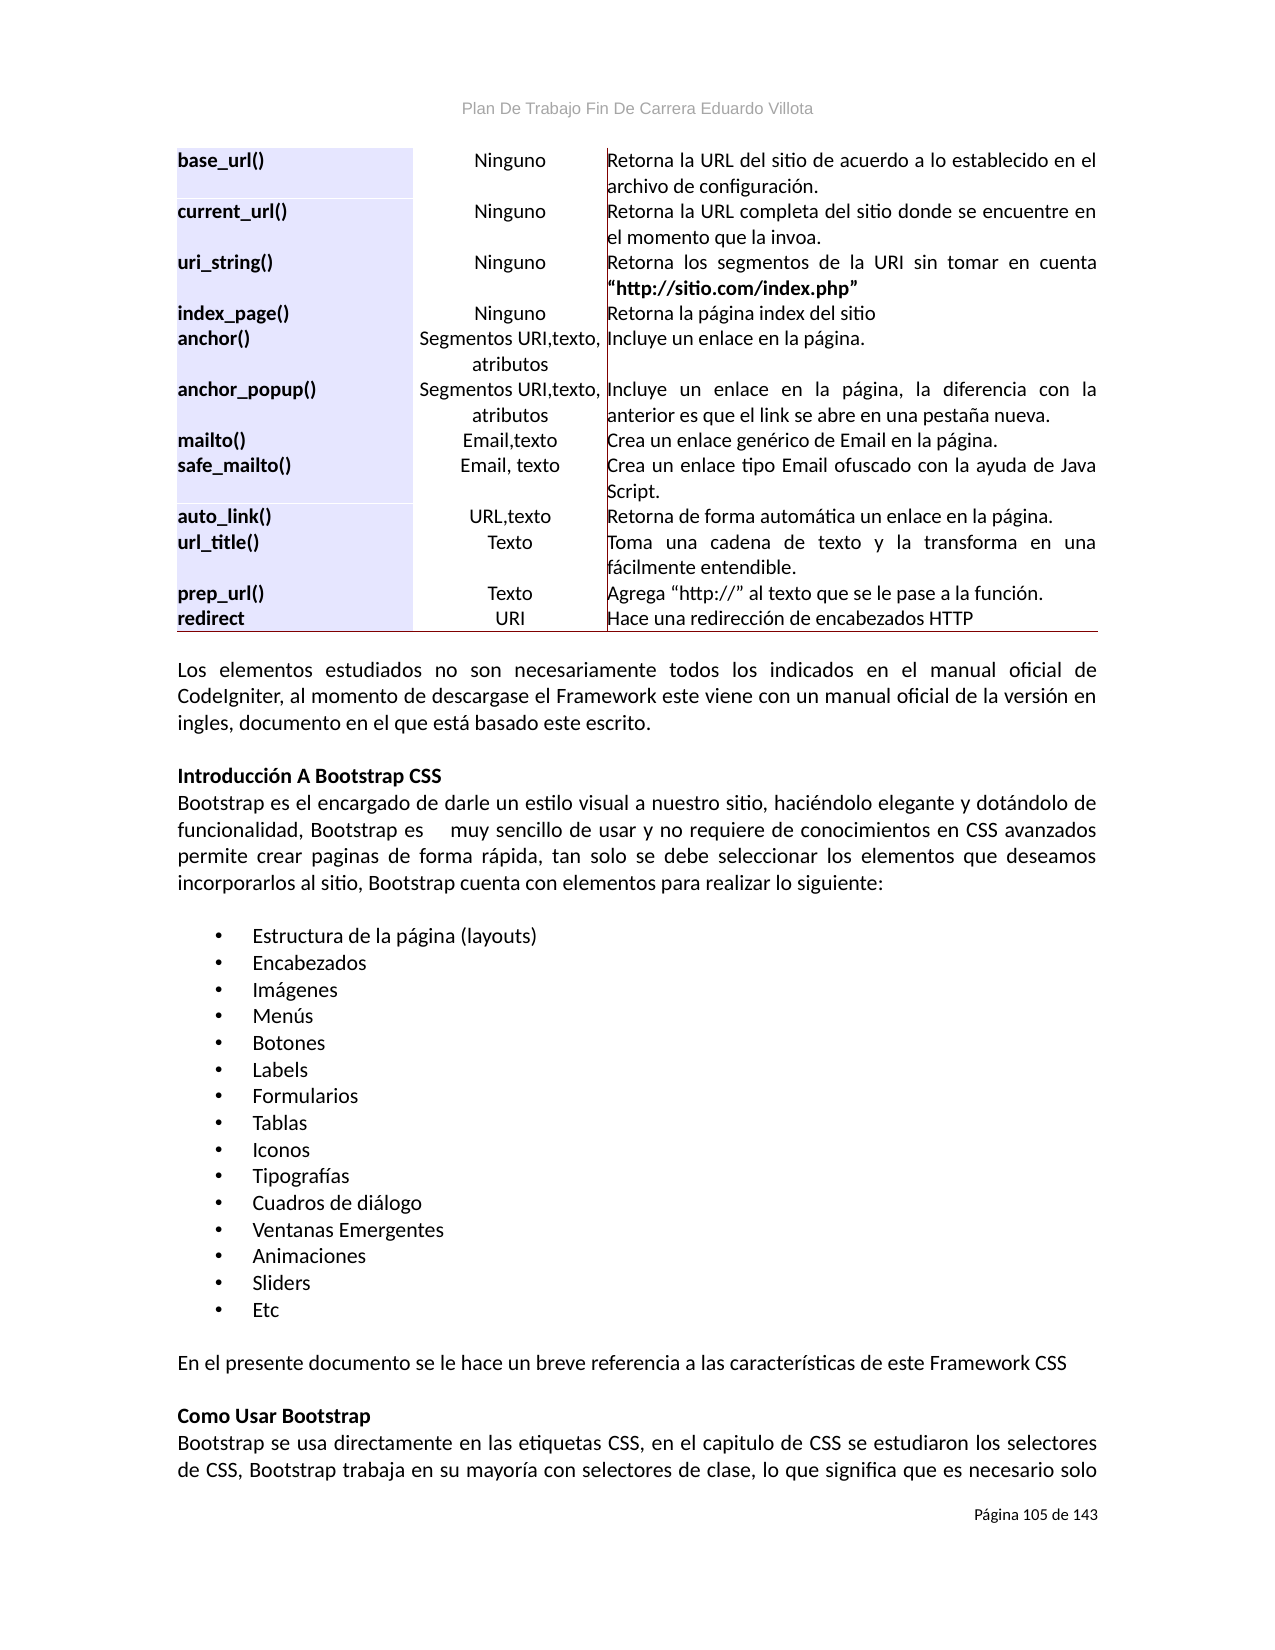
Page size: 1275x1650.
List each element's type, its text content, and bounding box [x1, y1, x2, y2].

table_cell Ninguno [413, 148, 607, 198]
list Menús [215, 1002, 1098, 1029]
table_cell Retorna los segmentos de la URI sin tomar en cuenta “http://sitio.com/index.php” [608, 249, 1097, 300]
table_cell auto_link() [177, 504, 413, 529]
table_cell base_url() [177, 148, 413, 198]
table_cell index_page() [177, 300, 413, 326]
list Formularios [215, 1082, 1098, 1109]
list Iconos [215, 1136, 1098, 1162]
list Ventanas Emergentes [215, 1216, 1098, 1242]
list Botones [215, 1029, 1098, 1056]
table_cell Segmentos URI,texto, atributos [413, 376, 607, 427]
list Imágenes [215, 976, 1098, 1002]
table_cell Email,texto [413, 427, 607, 453]
table_cell redirect [177, 605, 413, 631]
table_cell Retorna la página index del sitio [608, 300, 1097, 326]
table_cell Incluye un enlace en la página. [608, 326, 1097, 376]
table_cell Crea un enlace tipo Email ofuscado con la ayuda de Java Script. [608, 453, 1097, 503]
table_cell uri_string() [177, 249, 413, 300]
table_cell Retorna de forma automática un enlace en la página. [608, 504, 1097, 529]
table_cell Ninguno [413, 249, 607, 300]
table_cell anchor() [177, 326, 413, 376]
table_cell current_url() [177, 199, 413, 249]
table_cell Segmentos URI,texto, atributos [413, 326, 607, 376]
table_cell url_title() [177, 529, 413, 580]
text Bootstrap es el encargado de darle un estilo visual a nuestro sitio, haciéndolo elegante y dotándolo de funcionalidad, Bootstrap es muy sencillo de usar y no requiere de conocimientos en CSS avanzados permite crear paginas de forma rápida, tan solo se debe seleccionar los elementos que deseamos incorporarlos al sitio, Bootstrap cuenta con elementos para realizar lo siguiente: [177, 789, 1098, 896]
table_cell anchor_popup() [177, 376, 413, 427]
table_cell mailto() [177, 427, 413, 453]
text Bootstrap se usa directamente en las etiquetas CSS, en el capitulo de CSS se estudiaron los selectores de CSS, Bootstrap trabaja en su mayoría con selectores de clase, lo que significa que es necesario solo [177, 1429, 1098, 1482]
table_cell URI [413, 605, 607, 631]
table_cell Ninguno [413, 300, 607, 326]
text En el presente documento se le hace un breve referencia a las características de este Framework CSS [177, 1349, 1098, 1376]
list Tipografías [215, 1162, 1098, 1189]
list Animaciones [215, 1242, 1098, 1269]
table_cell Texto [413, 580, 607, 605]
table_cell Hace una redirección de encabezados HTTP [608, 605, 1097, 631]
table_cell Toma una cadena de texto y la transforma en una fácilmente entendible. [608, 529, 1097, 580]
text Como Usar Bootstrap [177, 1402, 1098, 1429]
text Introducción A Bootstrap CSS [177, 762, 1098, 789]
table_cell Email, texto [413, 453, 607, 503]
table_cell Agrega “http://” al texto que se le pase a la función. [608, 580, 1097, 605]
list Cuadros de diálogo [215, 1189, 1098, 1216]
list Estructura de la página (layouts) [215, 922, 1098, 949]
list Sliders [215, 1269, 1098, 1296]
table_cell Retorna la URL del sitio de acuerdo a lo establecido en el archivo de configuración. [608, 148, 1097, 198]
list Encabezados [215, 949, 1098, 976]
list Labels [215, 1056, 1098, 1082]
table_cell URL,texto [413, 504, 607, 529]
table_cell Retorna la URL completa del sitio donde se encuentre en el momento que la invoa. [608, 199, 1097, 249]
list Tablas [215, 1109, 1098, 1136]
table_cell Ninguno [413, 199, 607, 249]
table_cell prep_url() [177, 580, 413, 605]
list Etc [215, 1296, 1098, 1322]
text Los elementos estudiados no son necesariamente todos los indicados en el manual oficial de CodeIgniter, al momento de descargase el Framework este viene con un manual oficial de la versión en ingles, documento en el que está basado este escrito. [177, 656, 1098, 736]
table_cell safe_mailto() [177, 453, 413, 503]
table_cell Texto [413, 529, 607, 580]
table_cell Incluye un enlace en la página, la diferencia con la anterior es que el link se abre en una pestaña nueva. [608, 376, 1097, 427]
table_cell Crea un enlace genérico de Email en la página. [608, 427, 1097, 453]
